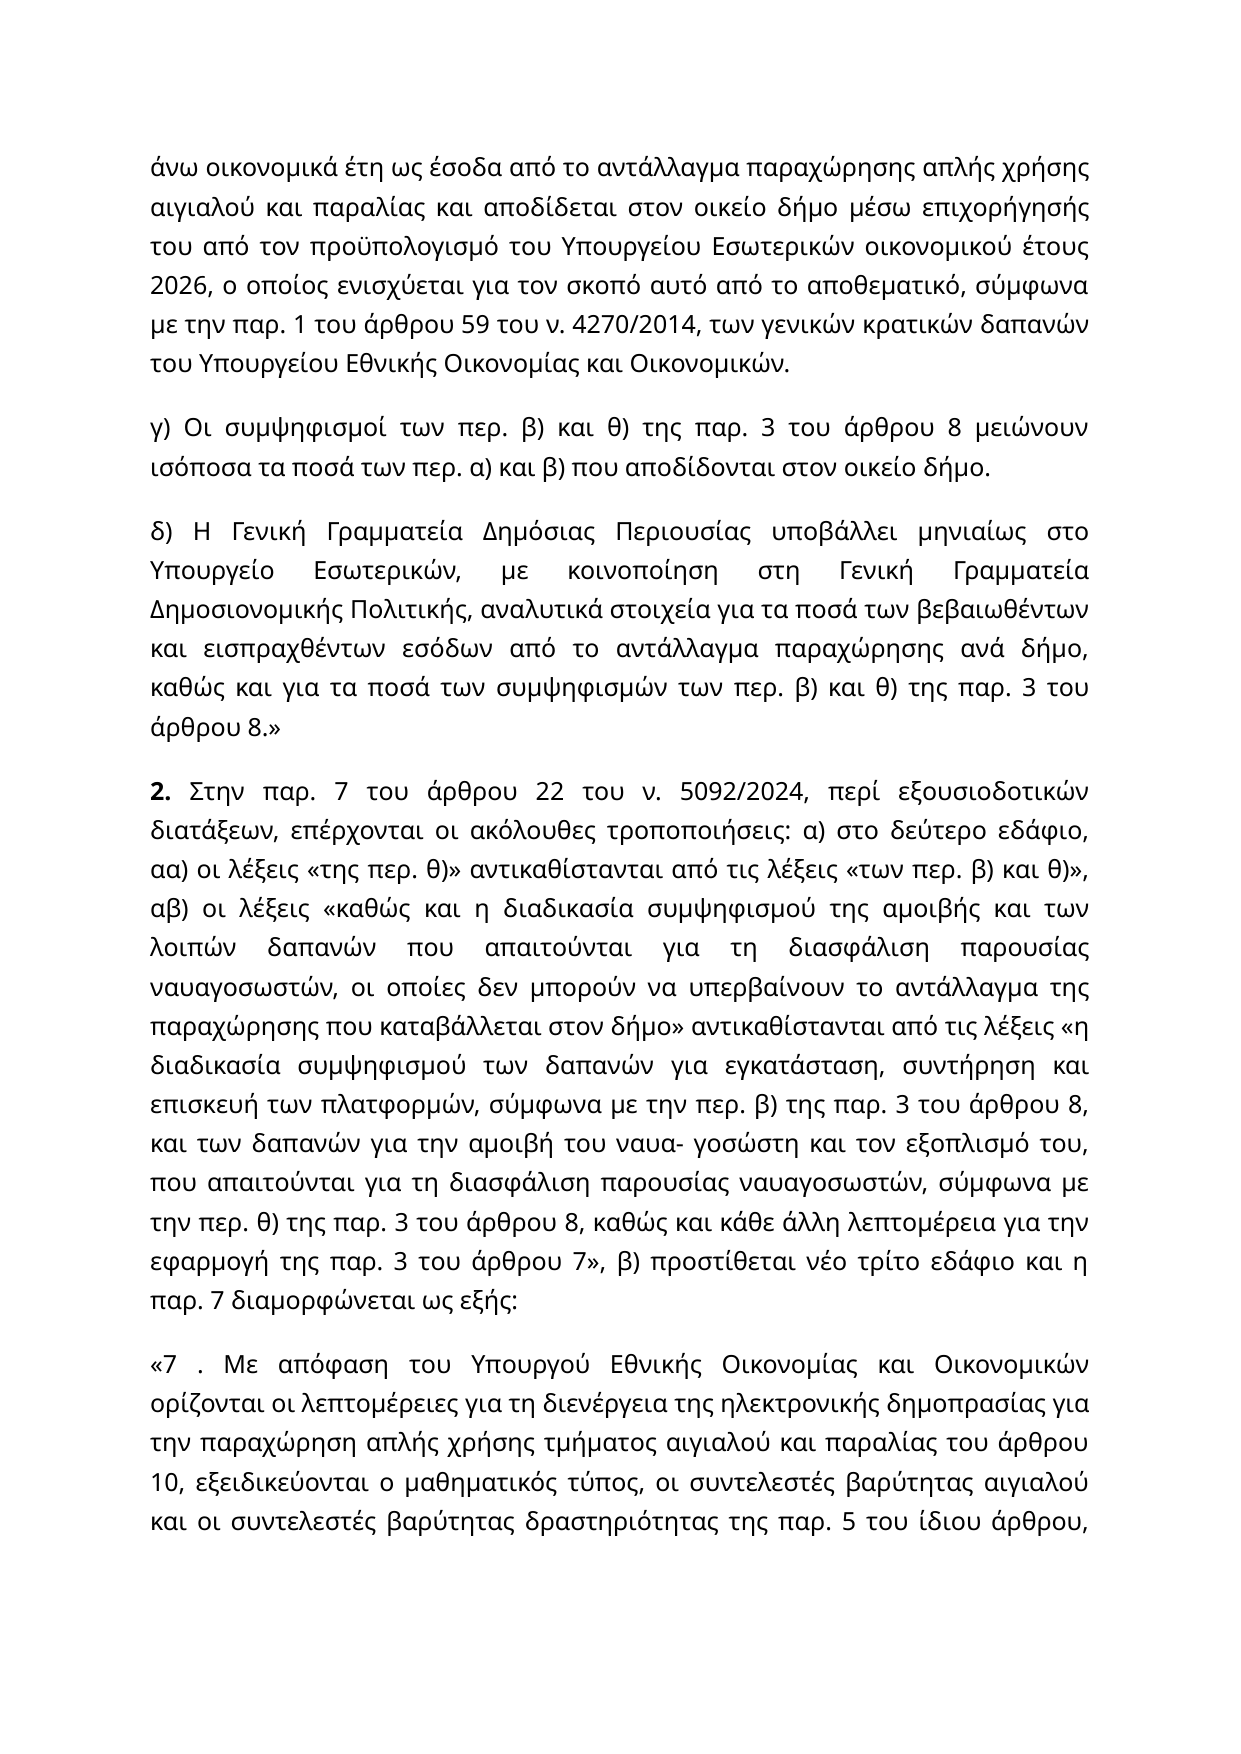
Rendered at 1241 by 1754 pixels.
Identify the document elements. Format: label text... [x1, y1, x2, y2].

text δ) Η Γενική Γραμματεία Δημόσιας Περιουσίας υποβάλλει μηνιαίως στο Υπουργείο Εσωτερικών, με κοινοποίηση στη Γενική Γραμματεία Δημοσιονομικής Πολιτικής, αναλυτικά στοιχεία για τα ποσά των βεβαιωθέντων και εισπραχθέντων εσόδων από το αντάλλαγμα παραχώρησης ανά δήμο, καθώς και για τα ποσά των συμψηφισμών των περ. β) και θ) της παρ. 3 του άρθρου 8.» [150, 513, 1090, 743]
text «7 . Με απόφαση του Υπουργού Εθνικής Οικονομίας και Οικονομικών ορίζονται οι λεπτομέρειες για τη διενέργεια της ηλεκτρονικής δημοπρασίας για την παραχώρηση απλής χρήσης τμήματος αιγιαλού και παραλίας του άρθρου 10, εξειδικεύονται ο μαθηματικός τύπος, οι συντελεστές βαρύτητας αιγιαλού και οι συντελεστές βαρύτητας δραστηριότητας της παρ. 5 του ίδιου άρθρου, [150, 1347, 1090, 1537]
text 2. Στην παρ. 7 του άρθρου 22 του ν. 5092/2024, περί εξουσιοδοτικών διατάξεων, επέρχονται οι ακόλουθες τροποποιήσεις: α) στο δεύτερο εδάφιο, αα) οι λέξεις «της περ. θ)» αντικαθίστανται από τις λέξεις «των περ. β) και θ)», αβ) οι λέξεις «καθώς και η διαδικασία συμψηφισμού της αμοιβής και των λοιπών δαπανών που απαιτούνται για τη διασφάλιση παρουσίας ναυαγοσωστών, οι οποίες δεν μπορούν να υπερβαίνουν το αντάλλαγμα της παραχώρησης που καταβάλλεται στον δήμο» αντικαθίστανται από τις λέξεις «η διαδικασία συμψηφισμού των δαπανών για εγκατάσταση, συντήρηση και επισκευή των πλατφορμών, σύμφωνα με την περ. β) της παρ. 3 του άρθρου 8, και των δαπανών για την αμοιβή του ναυα- γοσώστη και τον εξοπλισμό του, που απαιτούνται για τη διασφάλιση παρουσίας ναυαγοσωστών, σύμφωνα με την περ. θ) της παρ. 3 του άρθρου 8, καθώς και κάθε άλλη λεπτομέρεια για την εφαρμογή της παρ. 3 του άρθρου 7», β) προστίθεται νέο τρίτο εδάφιο και η παρ. 7 διαμορφώνεται ως εξής: [150, 773, 1090, 1317]
text άνω οικονομικά έτη ως έσοδα από το αντάλλαγμα παραχώρησης απλής χρήσης αιγιαλού και παραλίας και αποδίδεται στον οικείο δήμο μέσω επιχορήγησής του από τον προϋπολογισμό του Υπουργείου Εσωτερικών οικονομικού έτους 2026, ο οποίος ενισχύεται για τον σκοπό αυτό από το αποθεματικό, σύμφωνα με την παρ. 1 του άρθρου 59 του ν. 4270/2014, των γενικών κρατικών δαπανών του Υπουργείου Εθνικής Οικονομίας και Οικονομικών. [150, 150, 1090, 380]
text γ) Οι συμψηφισμοί των περ. β) και θ) της παρ. 3 του άρθρου 8 μειώνουν ισόποσα τα ποσά των περ. α) και β) που αποδίδονται στον οικείο δήμο. [150, 410, 1090, 483]
